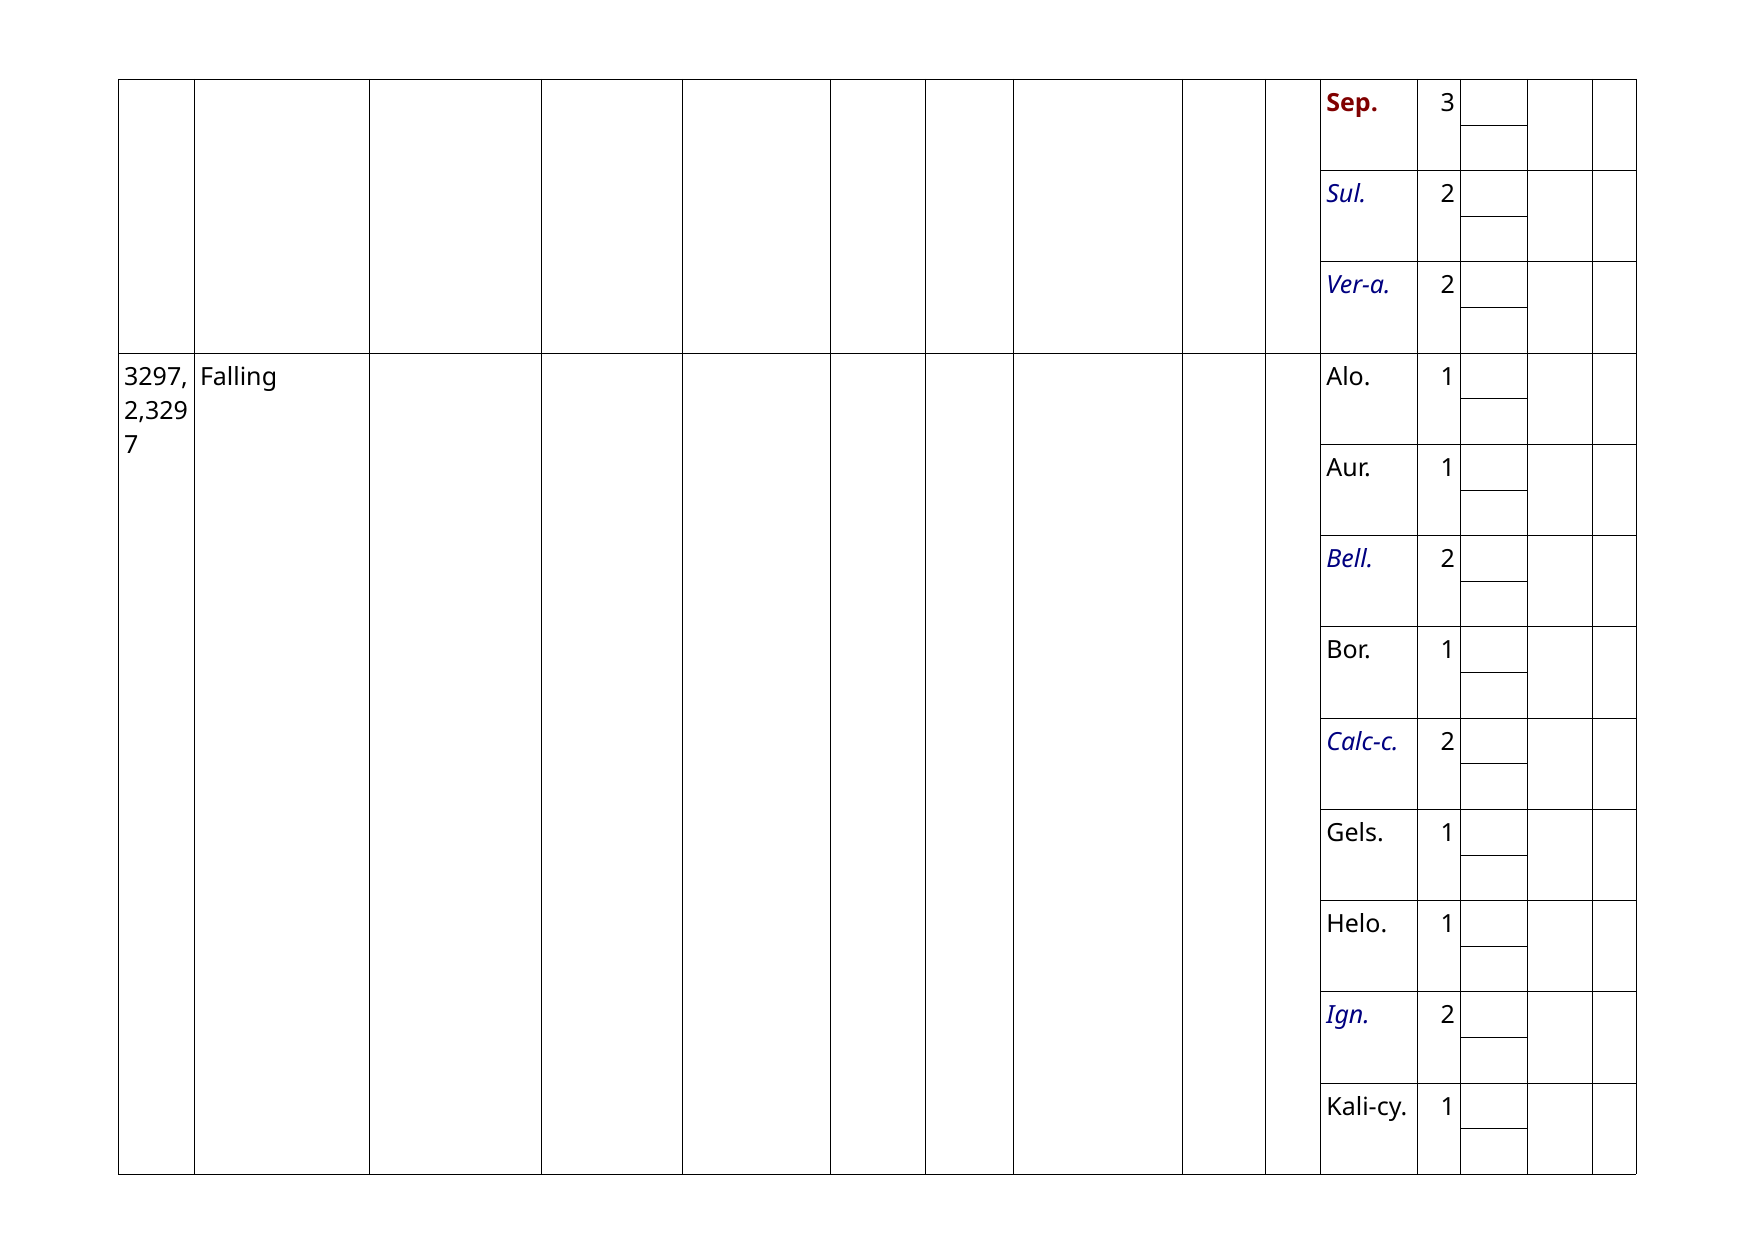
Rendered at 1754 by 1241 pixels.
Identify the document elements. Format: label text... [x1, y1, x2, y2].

table_cell [1593, 810, 1636, 900]
table_cell [1461, 810, 1527, 854]
table_cell [1461, 673, 1527, 718]
table_cell [1528, 992, 1592, 1083]
table_cell [1461, 1129, 1527, 1174]
table_cell [1593, 171, 1636, 261]
table_cell [542, 354, 682, 1174]
table_cell [1461, 308, 1527, 353]
table_cell Calc-c. [1321, 719, 1417, 809]
table_cell [370, 80, 541, 353]
table_cell [1593, 445, 1636, 535]
table_cell [1461, 536, 1527, 581]
table_cell Sep. [1321, 80, 1417, 170]
table_cell [1461, 445, 1527, 489]
table_cell Ver-a. [1321, 262, 1417, 353]
table_cell 3 [1418, 80, 1460, 170]
table_cell [1014, 80, 1182, 353]
table_cell Sul. [1321, 171, 1417, 261]
table_cell [1528, 354, 1592, 444]
table_cell [1528, 80, 1592, 170]
table_cell Bor. [1321, 627, 1417, 718]
table_cell [1528, 901, 1592, 991]
table_cell [1528, 262, 1592, 353]
table_cell [1461, 1038, 1527, 1083]
table_cell [1461, 901, 1527, 946]
table_cell 1 [1418, 901, 1460, 991]
table_cell 1 [1418, 1084, 1460, 1174]
table_cell [1461, 217, 1527, 261]
table_cell [1593, 262, 1636, 353]
table_cell [1528, 536, 1592, 626]
table_cell 2 [1418, 262, 1460, 353]
table_cell [1461, 354, 1527, 398]
table_cell 3297,2,3297 [119, 354, 194, 1174]
table_cell [1593, 627, 1636, 718]
table_cell [1461, 399, 1527, 444]
table_cell Ign. [1321, 992, 1417, 1083]
table_cell [1593, 536, 1636, 626]
table_cell [1461, 856, 1527, 900]
table_cell [542, 80, 682, 353]
table_cell [1461, 582, 1527, 626]
table_cell [1266, 80, 1320, 353]
table_cell [1593, 719, 1636, 809]
table_cell [1461, 171, 1527, 216]
table_cell [683, 354, 830, 1174]
table_cell 1 [1418, 445, 1460, 535]
table_cell 1 [1418, 810, 1460, 900]
table_cell 1 [1418, 354, 1460, 444]
table_cell [1528, 627, 1592, 718]
table_cell [1528, 810, 1592, 900]
table_cell Gels. [1321, 810, 1417, 900]
table_cell [1593, 1084, 1636, 1174]
table_cell [370, 354, 541, 1174]
table_cell [1183, 80, 1265, 353]
table_cell [1593, 901, 1636, 991]
table_cell [1461, 992, 1527, 1037]
table_cell Aur. [1321, 445, 1417, 535]
table_cell [195, 80, 369, 353]
table_cell [1014, 354, 1182, 1174]
table_cell [831, 354, 925, 1174]
table_cell [1593, 80, 1636, 170]
table_cell [1461, 947, 1527, 991]
table_cell 2 [1418, 719, 1460, 809]
table_cell [1183, 354, 1265, 1174]
table_cell [1461, 627, 1527, 672]
table_cell [926, 354, 1013, 1174]
table_cell [1461, 262, 1527, 307]
table_cell Alo. [1321, 354, 1417, 444]
table_cell [1593, 354, 1636, 444]
table_cell [1528, 719, 1592, 809]
table_cell [1461, 719, 1527, 763]
table_cell [1461, 126, 1527, 170]
table_cell 1 [1418, 627, 1460, 718]
table_cell 2 [1418, 171, 1460, 261]
table_cell Kali-cy. [1321, 1084, 1417, 1174]
table_cell [1461, 491, 1527, 535]
table_cell [1528, 445, 1592, 535]
table_cell 2 [1418, 992, 1460, 1083]
table_cell [683, 80, 830, 353]
table_cell Helo. [1321, 901, 1417, 991]
table_cell [1266, 354, 1320, 1174]
table_cell [831, 80, 925, 353]
table_cell 2 [1418, 536, 1460, 626]
table_cell [119, 80, 194, 353]
table_cell Falling [195, 354, 369, 1174]
table_cell [1461, 1084, 1527, 1128]
table_cell [1461, 764, 1527, 809]
table_cell [1461, 80, 1527, 124]
table_cell [1593, 992, 1636, 1083]
table_cell [1528, 171, 1592, 261]
table_cell [926, 80, 1013, 353]
table_cell [1528, 1084, 1592, 1174]
table_cell Bell. [1321, 536, 1417, 626]
